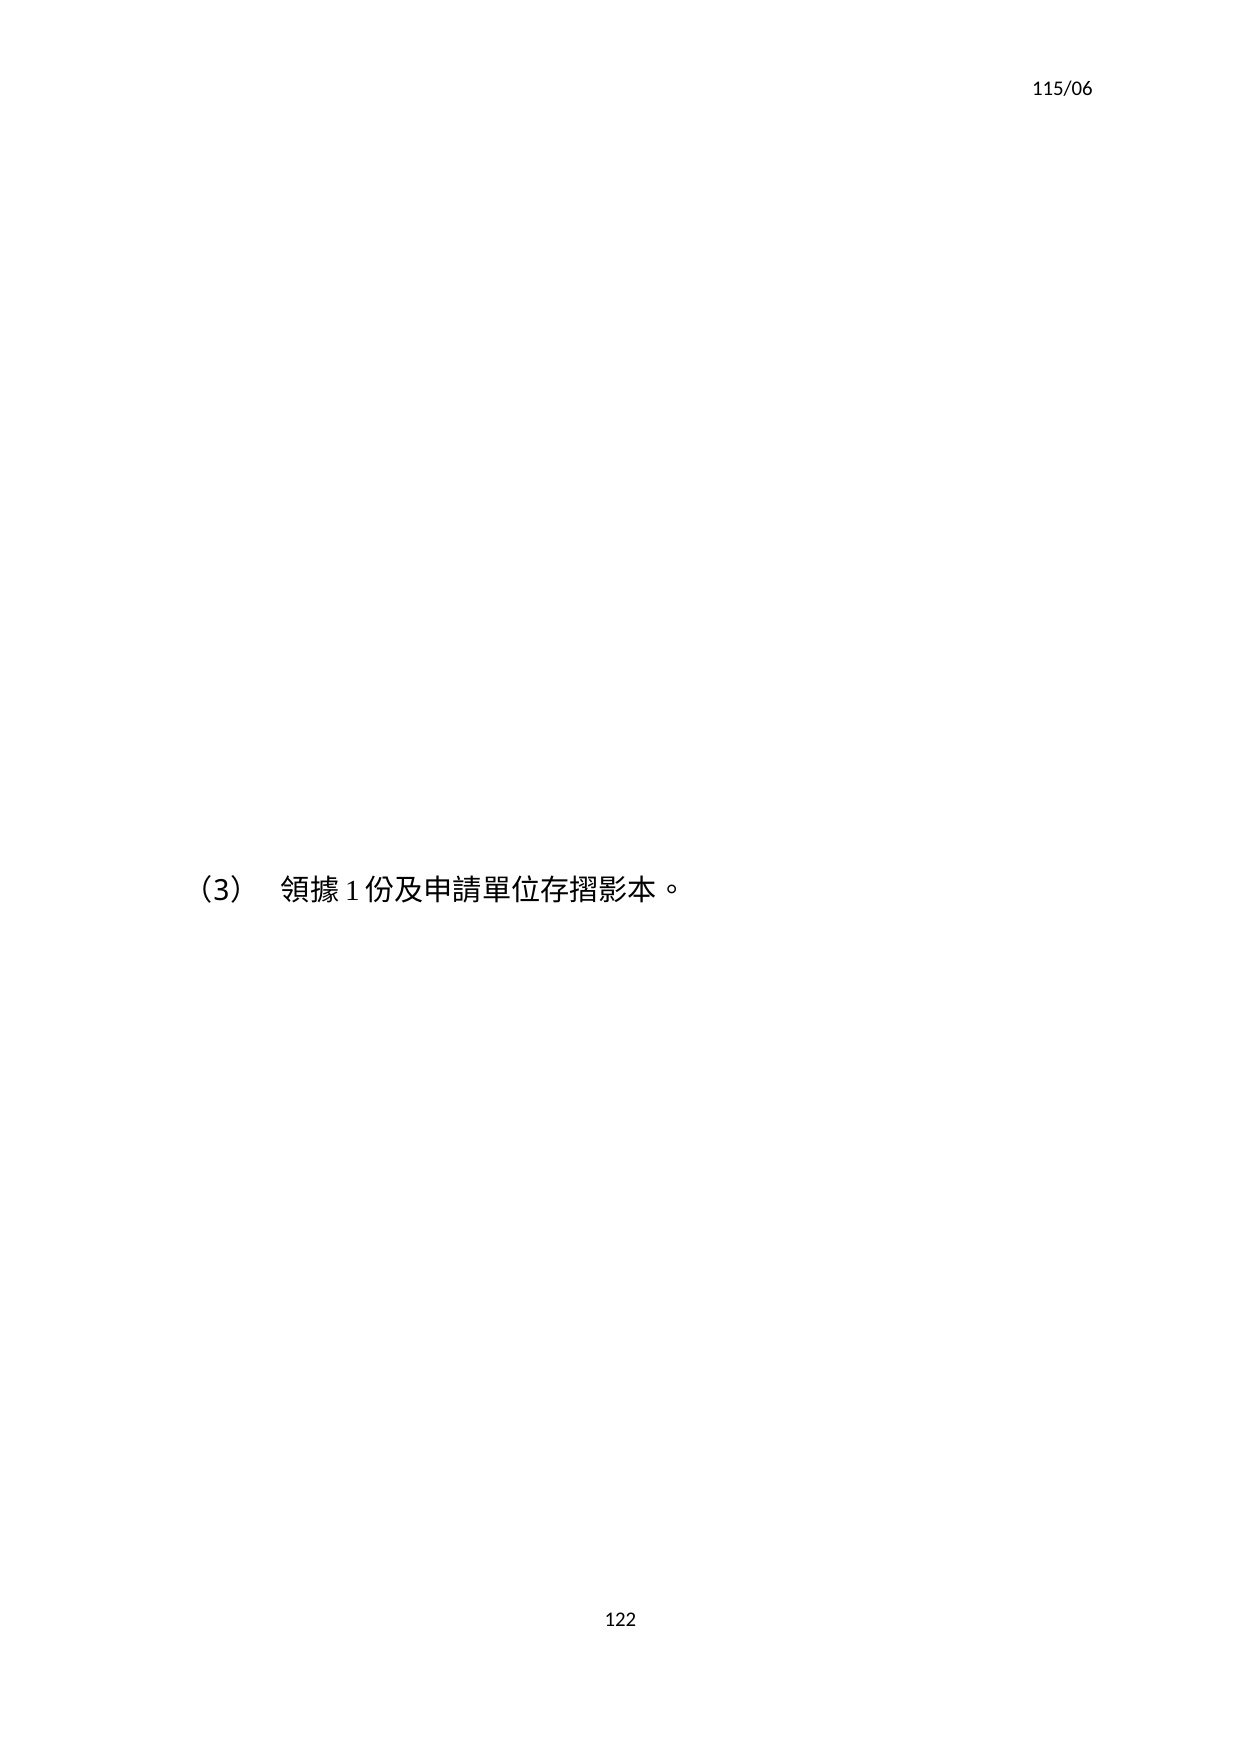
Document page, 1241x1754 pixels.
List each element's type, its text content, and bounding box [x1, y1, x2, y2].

list 領據1份及申請單位存摺影本。 [183, 846, 1092, 908]
